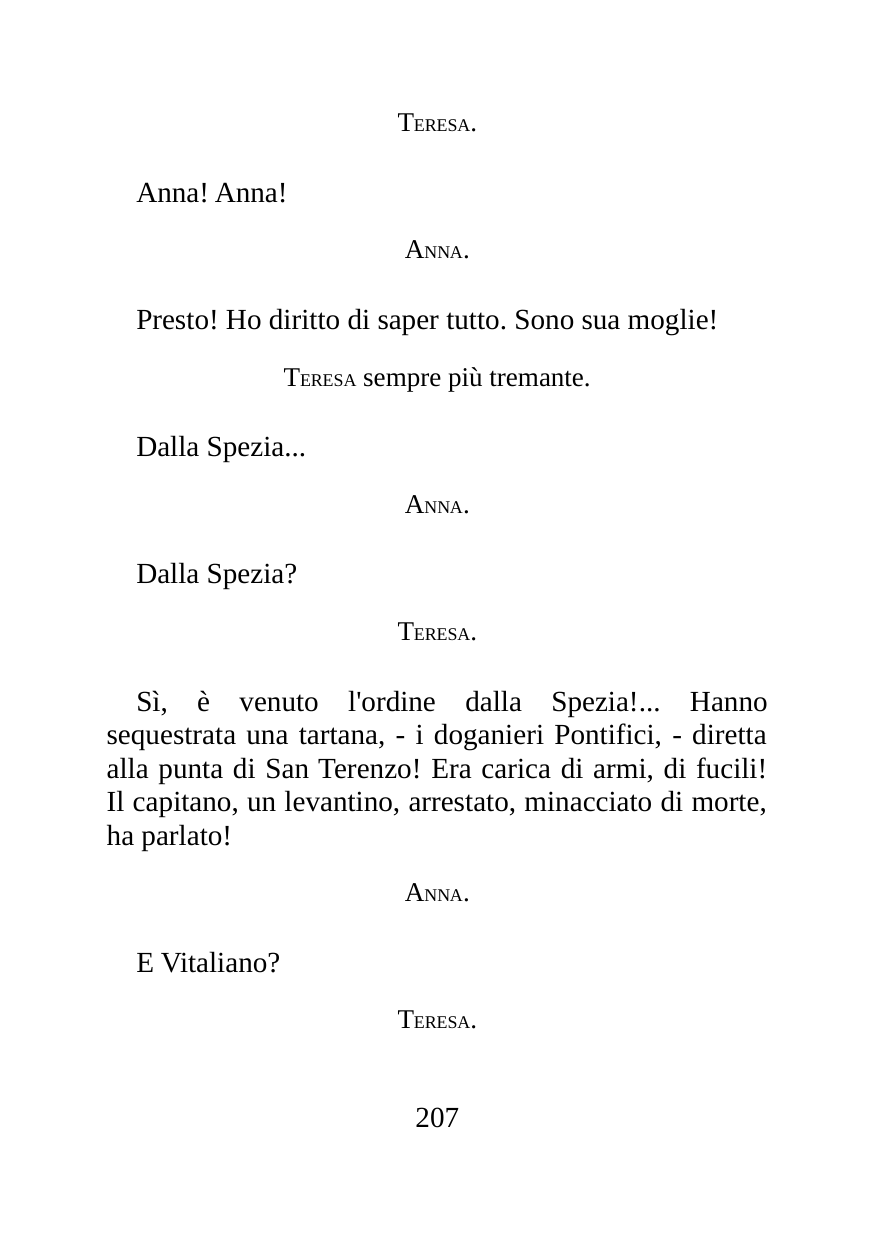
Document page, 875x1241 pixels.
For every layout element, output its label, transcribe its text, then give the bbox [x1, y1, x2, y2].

text Dalla Spezia? [106, 557, 768, 590]
text Dalla Spezia... [106, 429, 768, 463]
text Teresa. [106, 106, 768, 137]
text Presto! Ho diritto di saper tutto. Sono sua moglie! [106, 302, 768, 336]
text Anna. [106, 876, 768, 908]
text Teresa sempre più tremante. [106, 361, 768, 392]
text Sì, è venuto l'ordine dalla Spezia!... Hanno sequestrata una tartana, - i doganieri Pontifici, - diretta alla punta di San Terenzo! Era carica di armi, di fucili! Il capitano, un levantino, arrestato, minacciato di morte, ha parlato! [106, 684, 768, 851]
text Anna. [106, 488, 768, 519]
text Anna. [106, 233, 768, 265]
text Teresa. [106, 1004, 768, 1035]
text E Vitaliano? [106, 945, 768, 979]
text Anna! Anna! [106, 175, 768, 208]
text Teresa. [106, 615, 768, 646]
